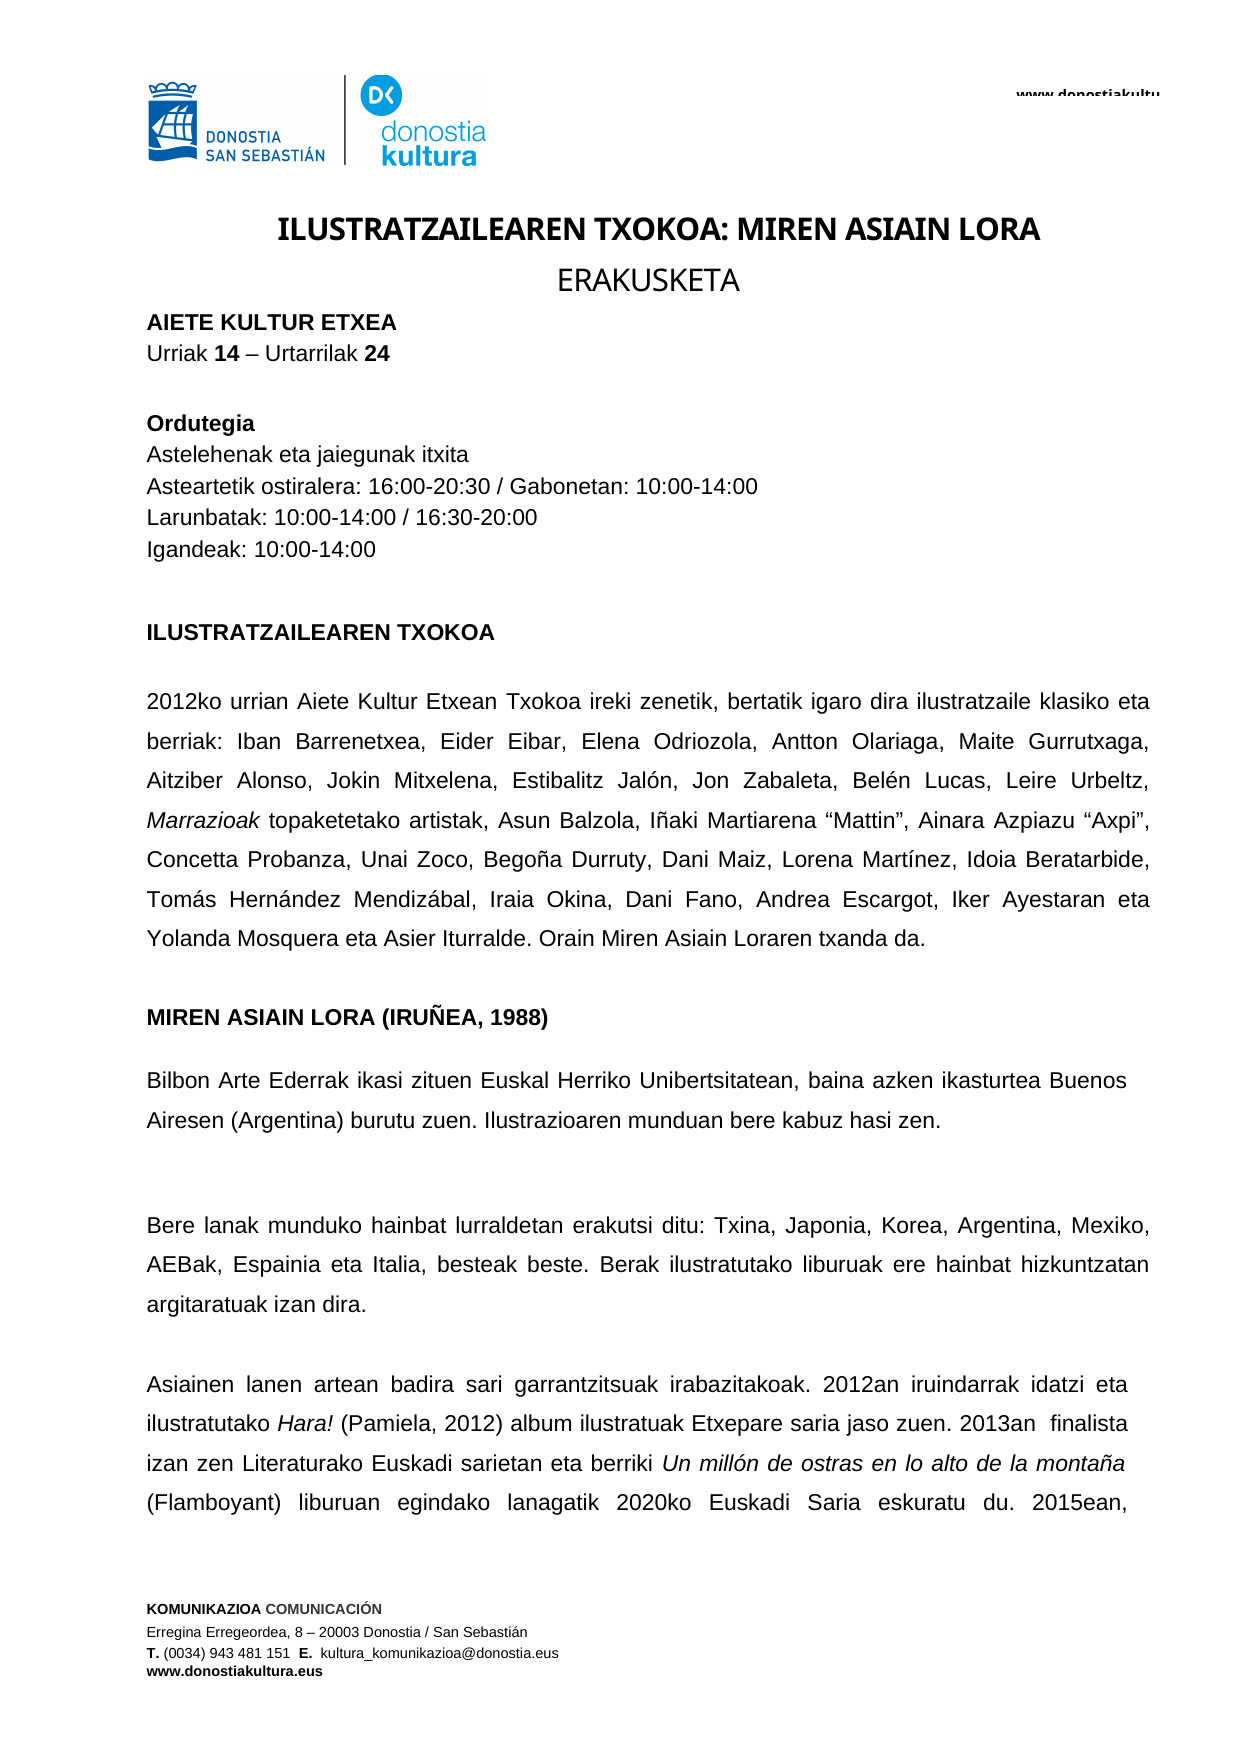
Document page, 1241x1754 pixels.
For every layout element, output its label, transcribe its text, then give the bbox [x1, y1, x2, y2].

text Astelehenak eta jaiegunak itxita [146, 441, 1151, 467]
text 2012ko urrian Aiete Kultur Etxean Txokoa ireki zenetik, bertatik igaro dira ilustratzaile klasiko eta berriak: Iban Barrenetxea, Eider Eibar, Elena Odriozola, Antton Olariaga, Maite Gurrutxaga, Aitziber Alonso, Jokin Mitxelena, Estibalitz Jalón, Jon Zabaleta, Belén Lucas, Leire Urbeltz, Marrazioak topaketetako artistak, Asun Balzola, Iñaki Martiarena “Mattin”, Ainara Azpiazu “Axpi”, Concetta Probanza, Unai Zoco, Begoña Durruty, Dani Maiz, Lorena Martínez, Idoia Beratarbide, Tomás Hernández Mendizábal, Iraia Okina, Dani Fano, Andrea Escargot, Iker Ayestaran eta Yolanda Mosquera eta Asier Iturralde. Orain Miren Asiain Loraren txanda da. [146, 688, 1151, 952]
text Asteartetik ostiralera: 16:00-20:30 / Gabonetan: 10:00-14:00 [146, 473, 1151, 499]
text ilustratzailearen txokoa [146, 619, 1151, 646]
text Ilustratzailearen txokoa: miren asiain lora [161, 207, 1151, 249]
text Ordutegia [146, 409, 1151, 436]
text Larunbatak: 10:00-14:00 / 16:30-20:00 [146, 504, 1151, 531]
text Bilbon Arte Ederrak ikasi zituen Euskal Herriko Unibertsitatean, baina azken ikasturtea Buenos Airesen (Argentina) burutu zuen. Ilustrazioaren munduan bere kabuz hasi zen. [146, 1067, 1128, 1133]
text AIETE KULTUR ETXEA [146, 309, 1151, 335]
text Asiainen lanen artean badira sari garrantzitsuak irabazitakoak. 2012an iruindarrak idatzi eta ilustratutako Hara! (Pamiela, 2012) album ilustratuak Etxepare saria jaso zuen. 2013an finalista izan zen Literaturako Euskadi sarietan eta berriki Un millón de ostras en lo alto de la montaña (Flamboyant) liburuan egindako lanagatik 2020ko Euskadi Saria eskuratu du. 2015ean, [146, 1371, 1128, 1516]
text Urriak 14 – Urtarrilak 24 [146, 340, 1151, 367]
picture [386, 87, 392, 103]
picture [370, 87, 382, 103]
text ERAKUSKETA [146, 258, 1151, 300]
text Igandeak: 10:00-14:00 [146, 536, 1151, 562]
text Miren asiain lora (IRUÑea, 1988) [146, 1004, 1151, 1031]
picture [148, 75, 486, 166]
text Bere lanak munduko hainbat lurraldetan erakutsi ditu: Txina, Japonia, Korea, Argentina, Mexiko, AEBak, Espainia eta Italia, besteak beste. Berak ilustratutako liburuak ere hainbat hizkuntzatan argitaratuak izan dira. [146, 1212, 1151, 1317]
